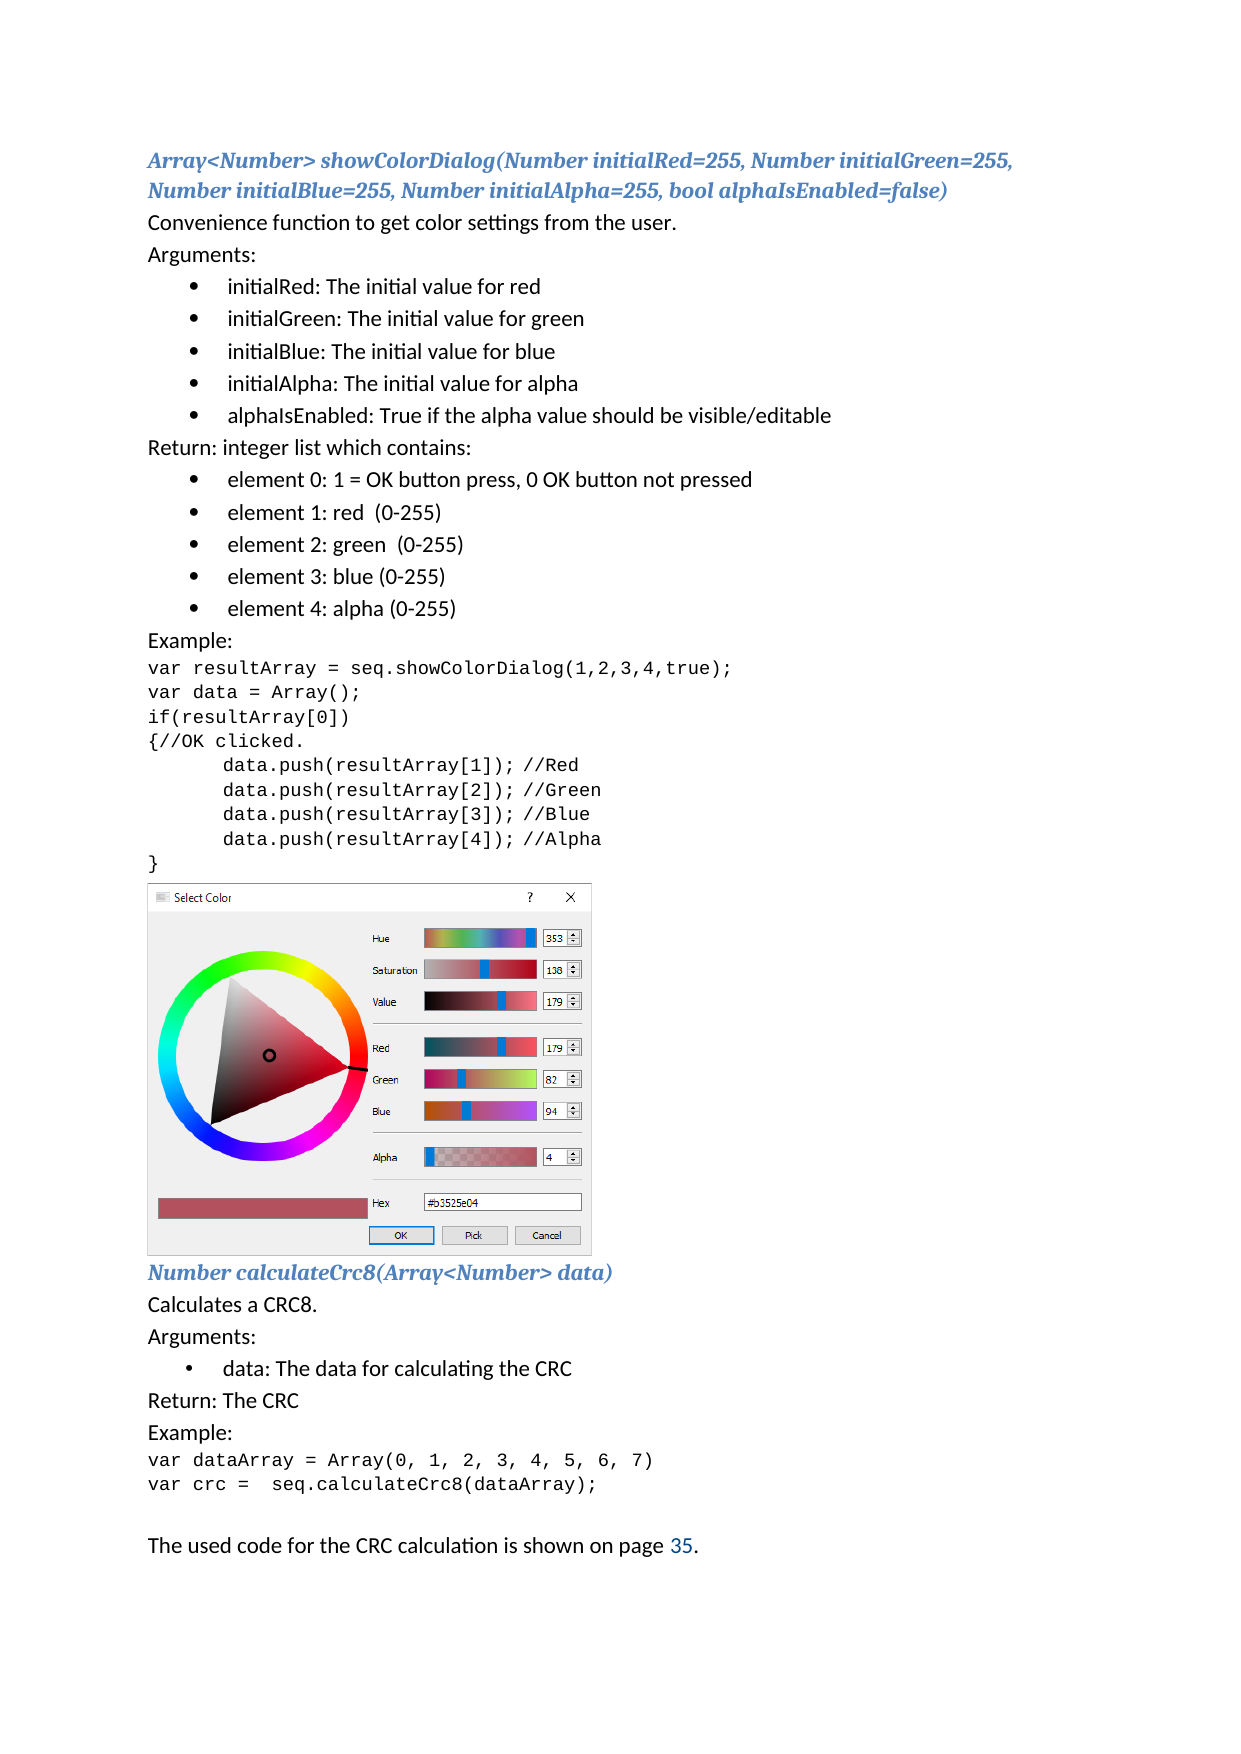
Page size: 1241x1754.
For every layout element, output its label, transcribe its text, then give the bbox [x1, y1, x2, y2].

list Arguments: [148, 1322, 1093, 1350]
text data.push(resultArray[4]); //Alpha [148, 829, 1093, 851]
list initialGreen: The initial value for green [190, 304, 1093, 333]
list alphaIsEnabled: True if the alpha value should be visible/editable [190, 401, 1093, 429]
list element 1: red (0-255) [190, 498, 1093, 526]
text data.push(resultArray[1]); //Red [148, 756, 1093, 777]
list Return: The CRC [148, 1386, 1093, 1414]
text {//OK clicked. [148, 732, 1093, 753]
text data.push(resultArray[3]); //Blue [148, 805, 1093, 826]
text The used code for the CRC calculation is shown on page 36. [148, 1532, 1093, 1560]
text if(resultArray[0]) [148, 707, 1093, 729]
list Return: integer list which contains: [148, 433, 1093, 461]
list Calculates a CRC8. [148, 1290, 1093, 1318]
list element 2: green (0-255) [190, 530, 1093, 558]
text var crc = seq.calculateCrc8(dataArray); [148, 1475, 1093, 1496]
list data: The data for calculating the CRC [185, 1354, 1093, 1382]
list element 3: blue (0-255) [190, 562, 1093, 590]
subtitle Array<Number> showColorDialog(Number initialRed=255, Number initialGreen=255, Number initialBlue=255, Number initialAlpha=255, bool alphaIsEnabled=false) [148, 148, 1093, 204]
subtitle Number calculateCrc8(Array<Number> data) [148, 1256, 1093, 1286]
picture [147, 883, 592, 1256]
list Example: [148, 1418, 1093, 1447]
text Example: [148, 626, 1093, 654]
list element 0: 1 = OK button press, 0 OK button not pressed [190, 466, 1093, 493]
list initialAlpha: The initial value for alpha [190, 369, 1093, 397]
text data.push(resultArray[2]); //Green [148, 781, 1093, 802]
text Arguments: [148, 240, 1093, 268]
text var data = Array(); [148, 683, 1093, 704]
text var resultArray = seq.showColorDialog(1,2,3,4,true); [148, 659, 1093, 680]
text var dataArray = Array(0, 1, 2, 3, 4, 5, 6, 7) [148, 1451, 1093, 1472]
text Convenience function to get color settings from the user. [148, 208, 1093, 236]
list initialBlue: The initial value for blue [190, 337, 1093, 365]
list initialRed: The initial value for red [190, 272, 1093, 300]
text } [148, 854, 1093, 875]
list element 4: alpha (0-255) [190, 594, 1093, 622]
